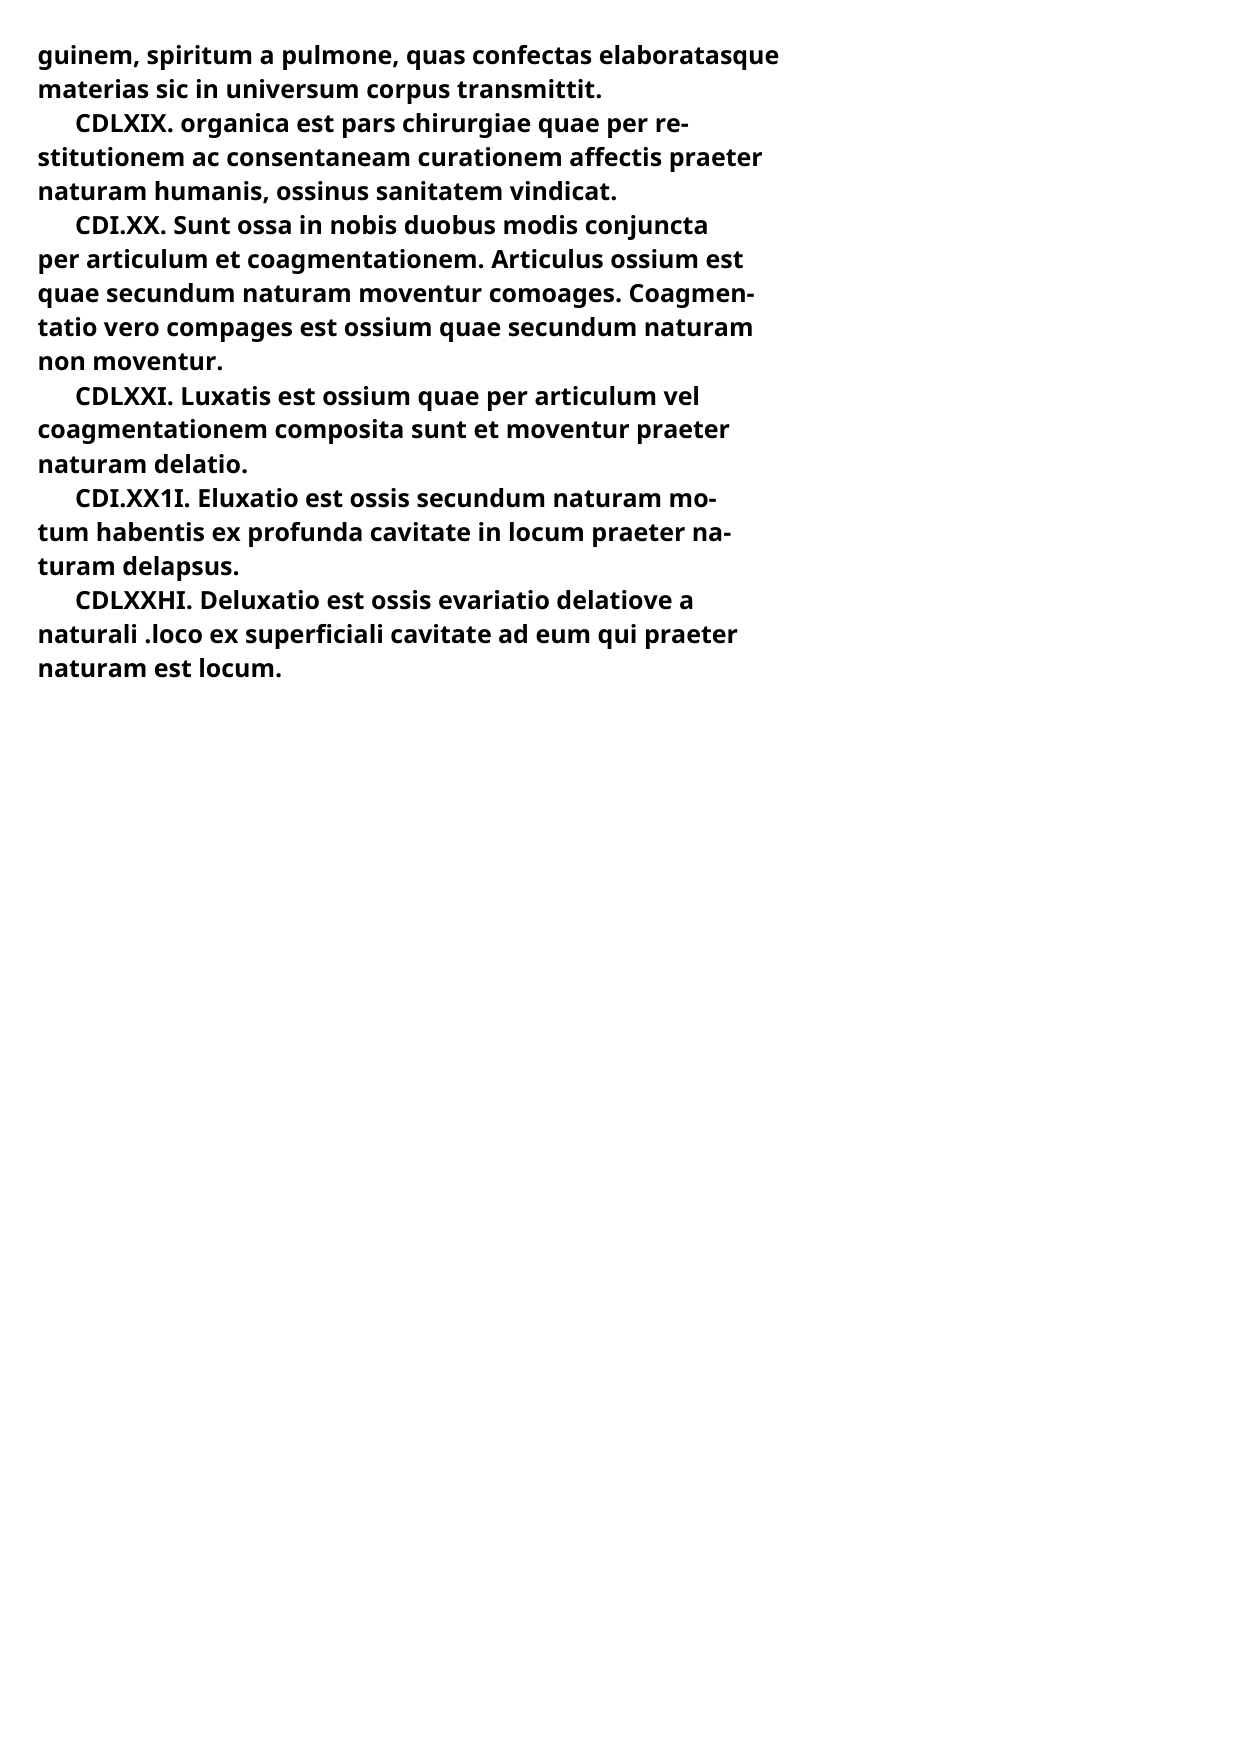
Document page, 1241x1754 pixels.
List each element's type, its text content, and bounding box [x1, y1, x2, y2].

text CDI.XX. Sunt ossa in nobis duobus modis conjuncta per articulum et coagmentationem. Articulus ossium est quae secundum naturam moventur comoages. Coagmen- tatio vero compages est ossium quae secundum naturam non moventur. [37, 208, 1203, 378]
text CDLXXI. Luxatis est ossium quae per articulum vel coagmentationem composita sunt et moventur praeter naturam delatio. [37, 378, 1203, 480]
text guinem, spiritum a pulmone, quas confectas elaboratasque materias sic in universum corpus transmittit. [37, 37, 1203, 106]
text CDI.XX1I. Eluxatio est ossis secundum naturam mo- tum habentis ex profunda cavitate in locum praeter na- turam delapsus. [37, 480, 1203, 582]
text CDLXXHI. Deluxatio est ossis evariatio delatiove a naturali .loco ex superficiali cavitate ad eum qui praeter naturam est locum. [37, 582, 1203, 685]
text CDLXIX. organica est pars chirurgiae quae per re- stitutionem ac consentaneam curationem affectis praeter naturam humanis, ossinus sanitatem vindicat. [37, 106, 1203, 208]
